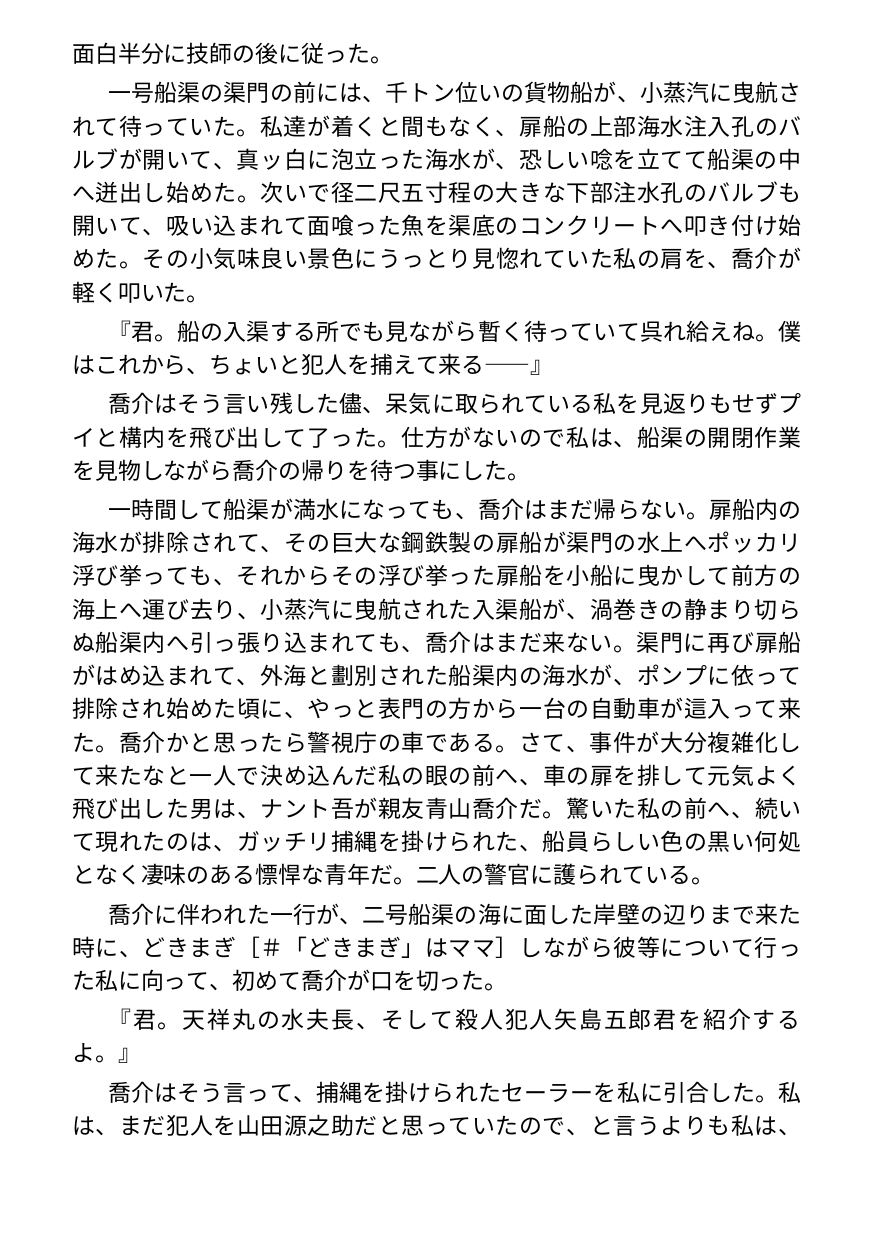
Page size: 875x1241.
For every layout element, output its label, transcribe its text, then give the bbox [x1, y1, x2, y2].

text 一時間して船渠が満水になっても、喬介はまだ帰らない。扉船内の海水が排除されて、その巨大な鋼鉄製の扉船が渠門の水上へポッカリ浮び挙っても、それからその浮び挙った扉船を小船に曳かして前方の海上へ運び去り、小蒸汽に曳航された入渠船が、渦巻きの静まり切らぬ船渠内へ引っ張り込まれても、喬介はまだ来ない。渠門に再び扉船がはめ込まれて、外海と劃別された船渠内の海水が、ポンプに依って排除され始めた頃に、やっと表門の方から一台の自動車が這入って来た。喬介かと思ったら警視庁の車である。さて、事件が大分複雑化して来たなと一人で決め込んだ私の眼の前へ、車の扉を排して元気よく飛び出した男は、ナント吾が親友青山喬介だ。驚いた私の前へ、続いて現れたのは、ガッチリ捕縄を掛けられた、船員らしい色の黒い何処となく凄味のある慓悍な青年だ。二人の警官に護られている。 [72, 492, 802, 891]
text 『君。天祥丸の水夫長、そして殺人犯人矢島五郎君を紹介するよ。』 [72, 1002, 802, 1068]
text 『君。船の入渠する所でも見ながら暫く待っていて呉れ給えね。僕はこれから、ちょいと犯人を捕えて来る――』 [72, 314, 802, 380]
text 喬介はそう言って、捕縄を掛けられたセーラーを私に引合した。私は、まだ犯人を山田源之助だと思っていたので、と言うよりも私は、 [72, 1074, 802, 1141]
text 喬介はそう言い残した儘、呆気に取られている私を見返りもせずプイと構内を飛び出して了った。仕方がないので私は、船渠の開閉作業を見物しながら喬介の帰りを待つ事にした。 [72, 386, 802, 486]
text 一号船渠の渠門の前には、千トン位いの貨物船が、小蒸汽に曳航されて待っていた。私達が着くと間もなく、扉船の上部海水注入孔のバルブが開いて、真ッ白に泡立った海水が、恐しい唸を立てて船渠の中へ迸出し始めた。次いで径二尺五寸程の大きな下部注水孔のバルブも開いて、吸い込まれて面喰った魚を渠底のコンクリートへ叩き付け始めた。その小気味良い景色にうっとり見惚れていた私の肩を、喬介が軽く叩いた。 [72, 75, 802, 308]
text 喬介に伴われた一行が、二号船渠の海に面した岸壁の辺りまで来た時に、どきまぎ［＃「どきまぎ」はママ］しながら彼等について行った私に向って、初めて喬介が口を切った。 [72, 896, 802, 996]
text 面白半分に技師の後に従った。 [72, 36, 802, 69]
